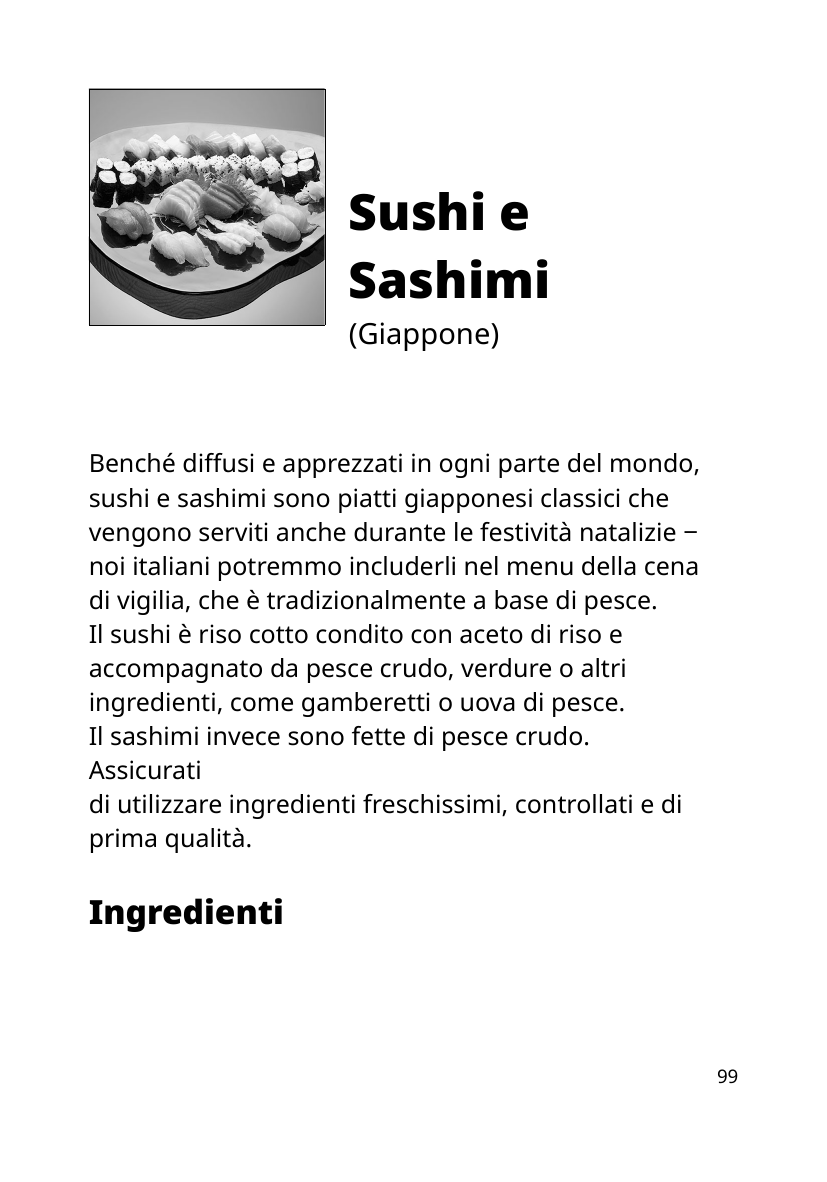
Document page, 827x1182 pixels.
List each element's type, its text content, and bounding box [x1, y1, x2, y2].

text di vigilia, che è tradizionalmente a base di pesce. [88, 582, 709, 616]
text noi italiani potremmo includerli nel menu della cena [88, 548, 709, 582]
text Il sushi è riso cotto condito con aceto di riso e accompagnato da pesce crudo, verdure o altri ingredienti, come gamberetti o uova di pesce. [88, 616, 709, 719]
text Il sashimi invece sono fette di pesce crudo. Assicurati [88, 719, 709, 787]
text Ingredienti [88, 889, 732, 934]
text Sushi e Sashimi [326, 177, 738, 313]
text (Giappone) [88, 313, 738, 353]
text Benché diffusi e apprezzati in ogni parte del mondo, sushi e sashimi sono piatti giapponesi classici che vengono serviti anche durante le festività natalizie ‒ [88, 446, 709, 548]
text di utilizzare ingredienti freschissimi, controllati e di prima qualità. [88, 787, 709, 855]
picture [90, 90, 325, 325]
